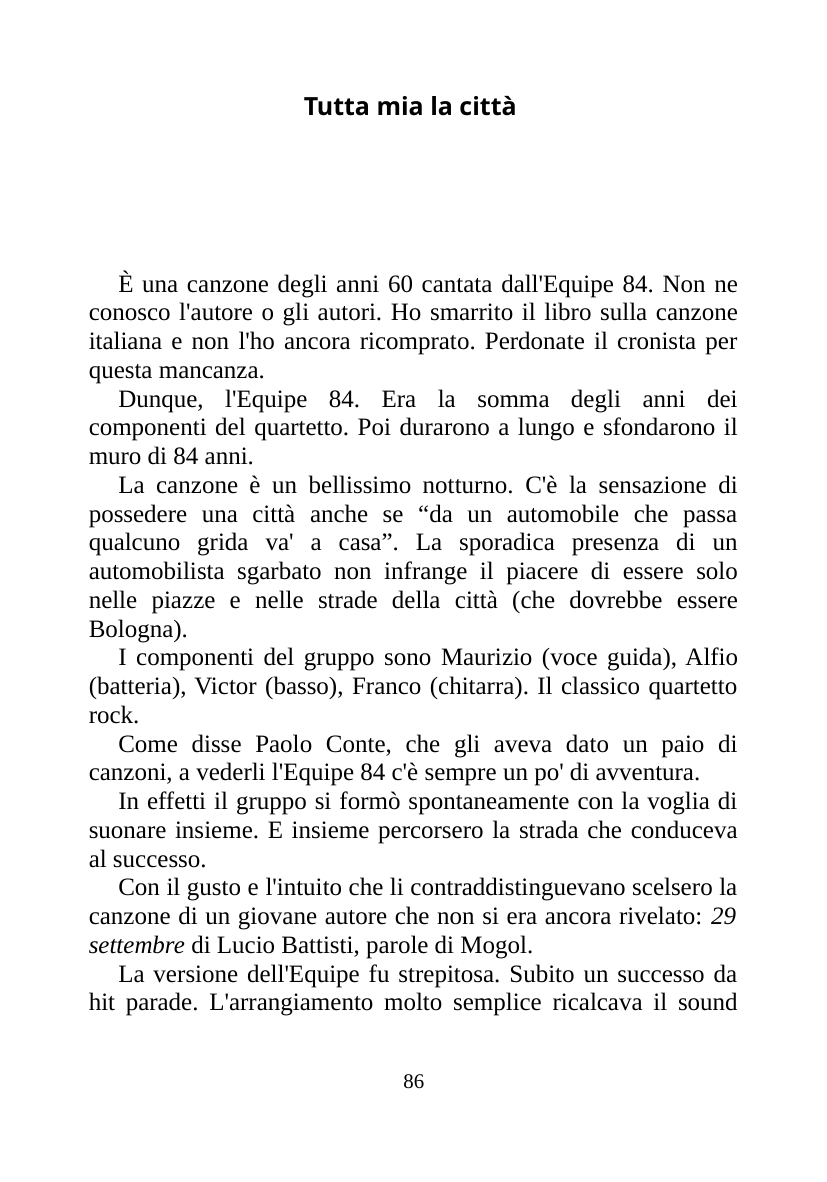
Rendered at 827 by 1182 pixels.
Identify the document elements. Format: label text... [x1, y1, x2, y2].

text I componenti del gruppo sono Maurizio (voce guida), Alfio (batteria), Victor (basso), Franco (chitarra). Il classico quartetto rock. [88, 642, 738, 729]
text In effetti il gruppo si formò spontaneamente con la voglia di suonare insieme. E insieme percorsero la strada che conduceva al successo. [88, 786, 738, 872]
subtitle Tutta mia la città [88, 88, 738, 123]
text La versione dell'Equipe fu strepitosa. Subito un successo da hit parade. L'arrangiamento molto semplice ricalcava il sound [88, 959, 738, 1016]
text È una canzone degli anni 60 cantata dall'Equipe 84. Non ne conosco l'autore o gli autori. Ho smarrito il libro sulla canzone italiana e non l'ho ancora ricomprato. Perdonate il cronista per questa mancanza. [88, 269, 738, 384]
text Con il gusto e l'intuito che li contraddistinguevano scelsero la canzone di un giovane autore che non si era ancora rivelato: 29 settembre di Lucio Battisti, parole di Mogol. [88, 872, 738, 959]
text Come disse Paolo Conte, che gli aveva dato un paio di canzoni, a vederli l'Equipe 84 c'è sempre un po' di avventura. [88, 729, 738, 786]
text La canzone è un bellissimo notturno. C'è la sensazione di possedere una città anche se “da un automobile che passa qualcuno grida va' a casa”. La sporadica presenza di un automobilista sgarbato non infrange il piacere di essere solo nelle piazze e nelle strade della città (che dovrebbe essere Bologna). [88, 470, 738, 642]
text Dunque, l'Equipe 84. Era la somma degli anni dei componenti del quartetto. Poi durarono a lungo e sfondarono il muro di 84 anni. [88, 384, 738, 470]
